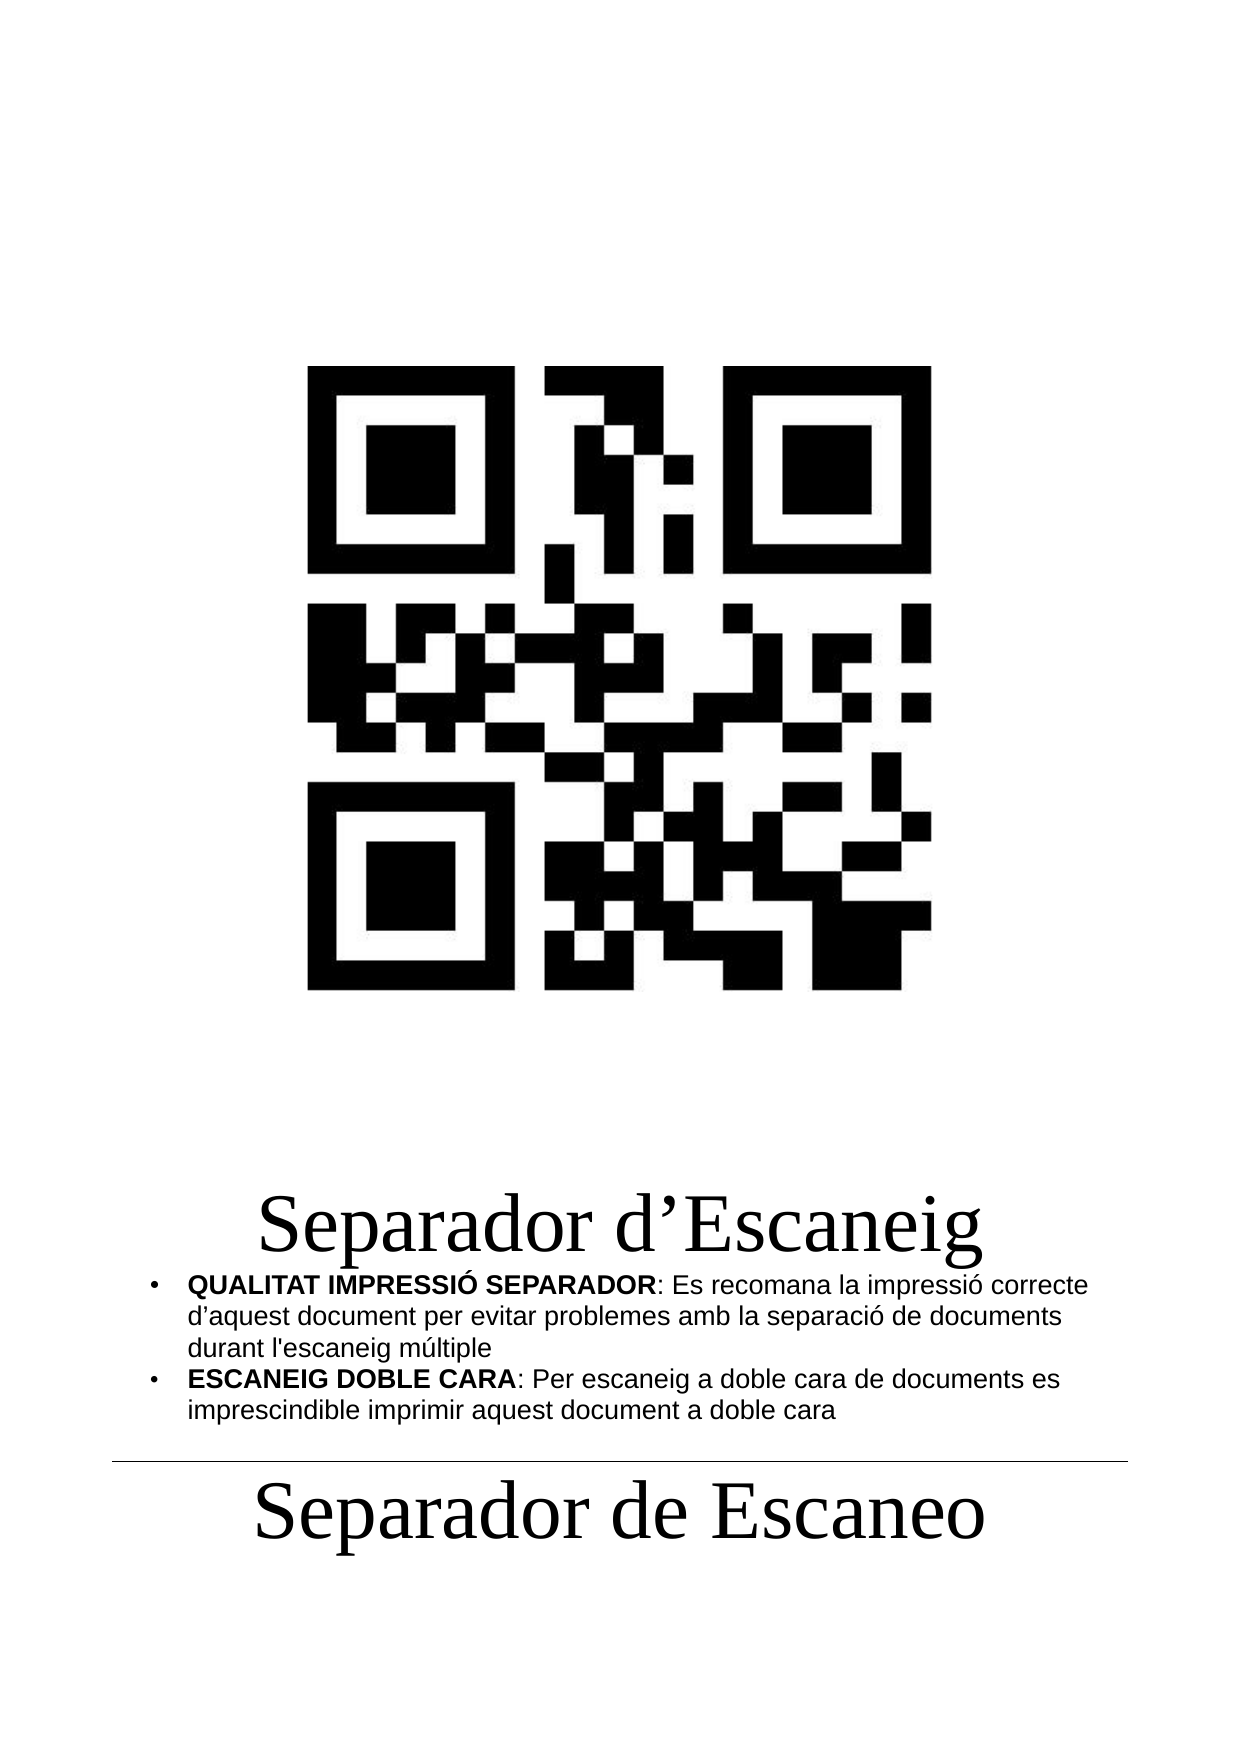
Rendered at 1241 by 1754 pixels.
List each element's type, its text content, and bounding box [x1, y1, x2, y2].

picture [307, 366, 933, 992]
text Separador d’Escaneig [112, 1173, 1128, 1269]
text Separador de Escaneo [112, 1462, 1128, 1557]
list QUALITAT IMPRESSIÓ SEPARADOR: Es recomana la impressió correcte d’aquest document per evitar problemes amb la separació de documents durant l'escaneig múltiple [150, 1269, 1128, 1363]
list ESCANEIG DOBLE CARA: Per escaneig a doble cara de documents es imprescindible imprimir aquest document a doble cara [150, 1363, 1128, 1425]
